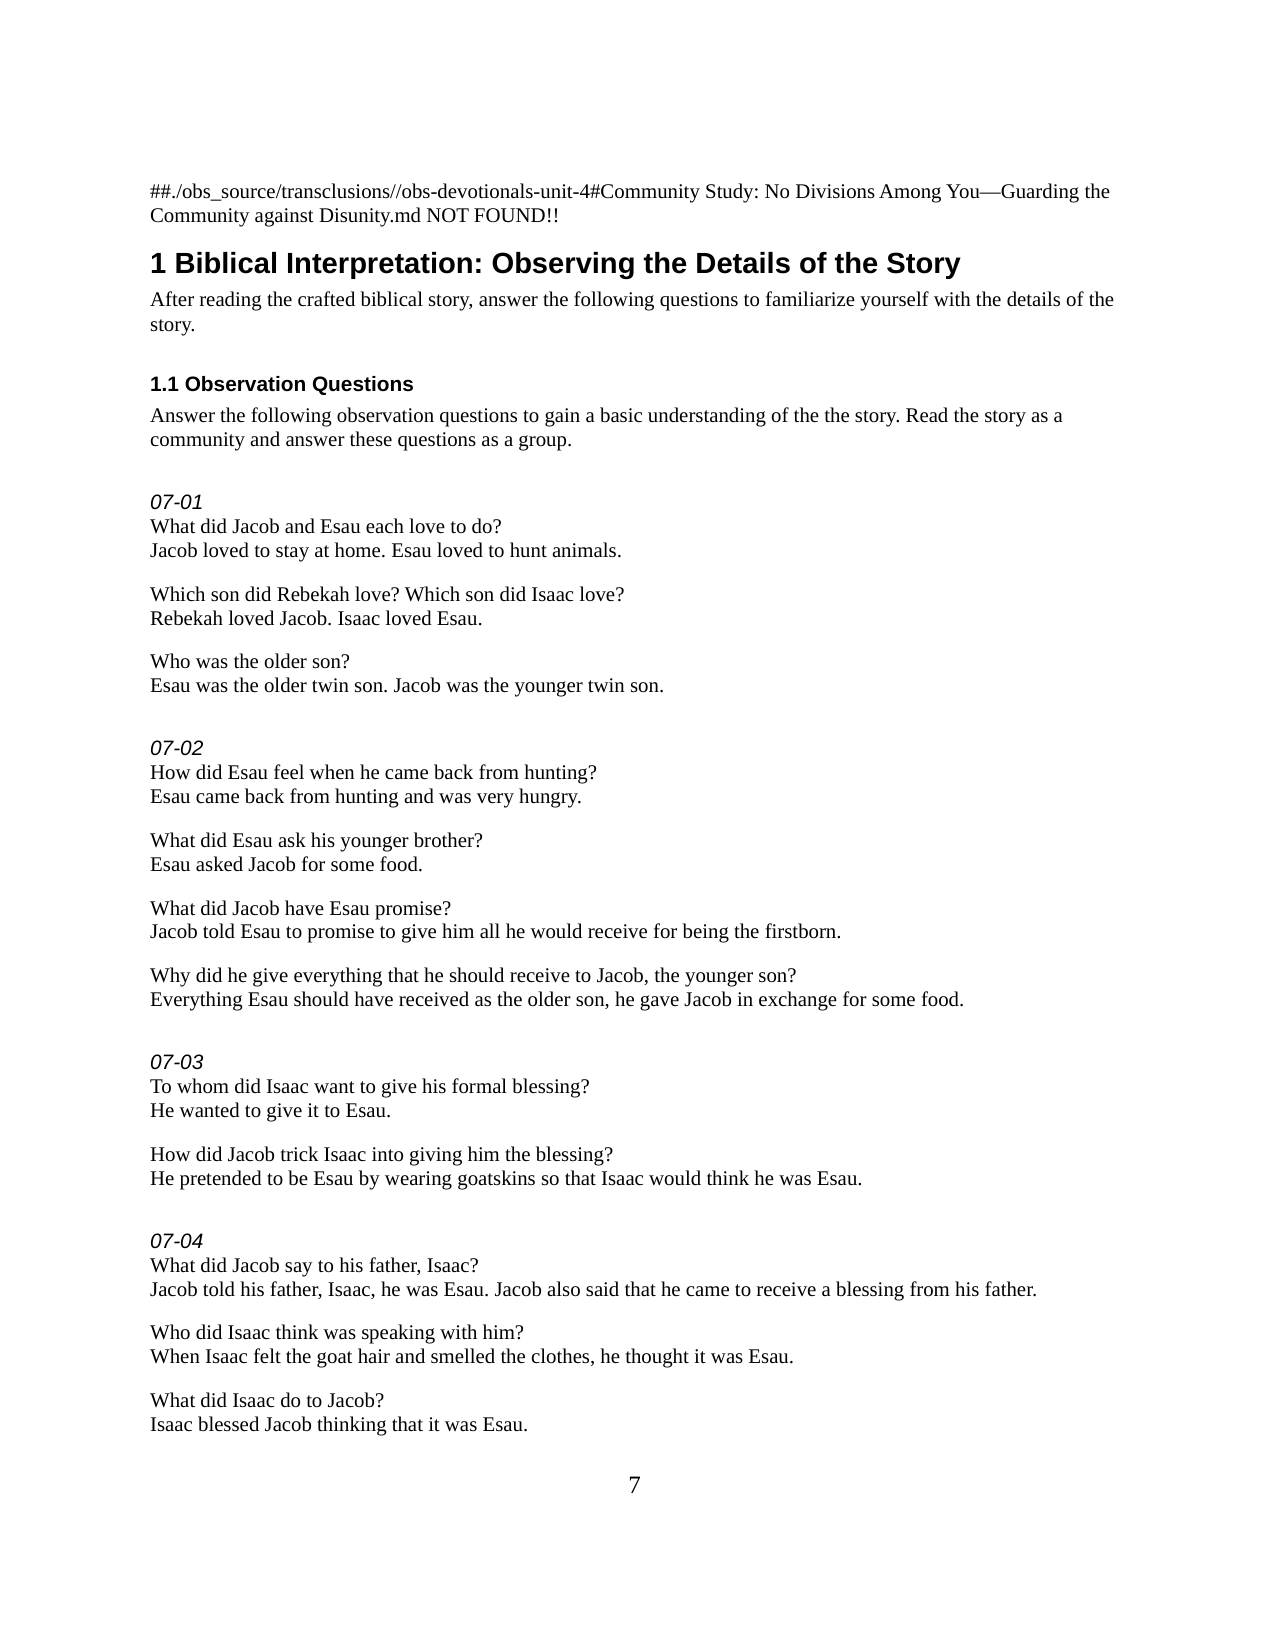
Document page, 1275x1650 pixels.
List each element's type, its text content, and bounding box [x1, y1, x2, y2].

subtitle 1.1 Observation Questions [150, 371, 1125, 395]
subtitle 07-01 [150, 490, 1125, 514]
text Which son did Rebekah love? Which son did Isaac love? Rebekah loved Jacob. Isaac loved Esau. [150, 582, 1125, 630]
text Who did Isaac think was speaking with him? When Isaac felt the goat hair and smelled the clothes, he thought it was Esau. [150, 1320, 1125, 1368]
text What did Jacob and Esau each love to do? Jacob loved to stay at home. Esau loved to hunt animals. [150, 514, 1125, 562]
subtitle 07-02 [150, 736, 1125, 760]
text How did Jacob trick Isaac into giving him the blessing? He pretended to be Esau by wearing goatskins so that Isaac would think he was Esau. [150, 1142, 1125, 1190]
subtitle 07-03 [150, 1050, 1125, 1074]
text ##./obs_source/transclusions//obs-devotionals-unit-4#Community Study: No Divisions Among You—Guarding the Community against Disunity.md NOT FOUND!! [150, 179, 1125, 227]
text What did Jacob have Esau promise? Jacob told Esau to promise to give him all he would receive for being the firstborn. [150, 895, 1125, 943]
subtitle 07-04 [150, 1229, 1125, 1253]
text Answer the following observation questions to gain a basic understanding of the the story. Read the story as a community and answer these questions as a group. [150, 403, 1125, 451]
text Who was the older son? Esau was the older twin son. Jacob was the younger twin son. [150, 649, 1125, 697]
text How did Esau feel when he came back from hunting? Esau came back from hunting and was very hungry. [150, 760, 1125, 808]
subtitle 1 Biblical Interpretation: Observing the Details of the Story [150, 246, 1125, 280]
text What did Esau ask his younger brother? Esau asked Jacob for some food. [150, 828, 1125, 876]
text After reading the crafted biblical story, answer the following questions to familiarize yourself with the details of the story. [150, 287, 1125, 336]
text To whom did Isaac want to give his formal blessing? He wanted to give it to Esau. [150, 1074, 1125, 1122]
text Why did he give everything that he should receive to Jacob, the younger son? Everything Esau should have received as the older son, he gave Jacob in exchange for some food. [150, 963, 1125, 1011]
text What did Isaac do to Jacob? Isaac blessed Jacob thinking that it was Esau. [150, 1388, 1125, 1436]
text What did Jacob say to his father, Isaac? Jacob told his father, Isaac, he was Esau. Jacob also said that he came to receive a blessing from his father. [150, 1253, 1125, 1301]
